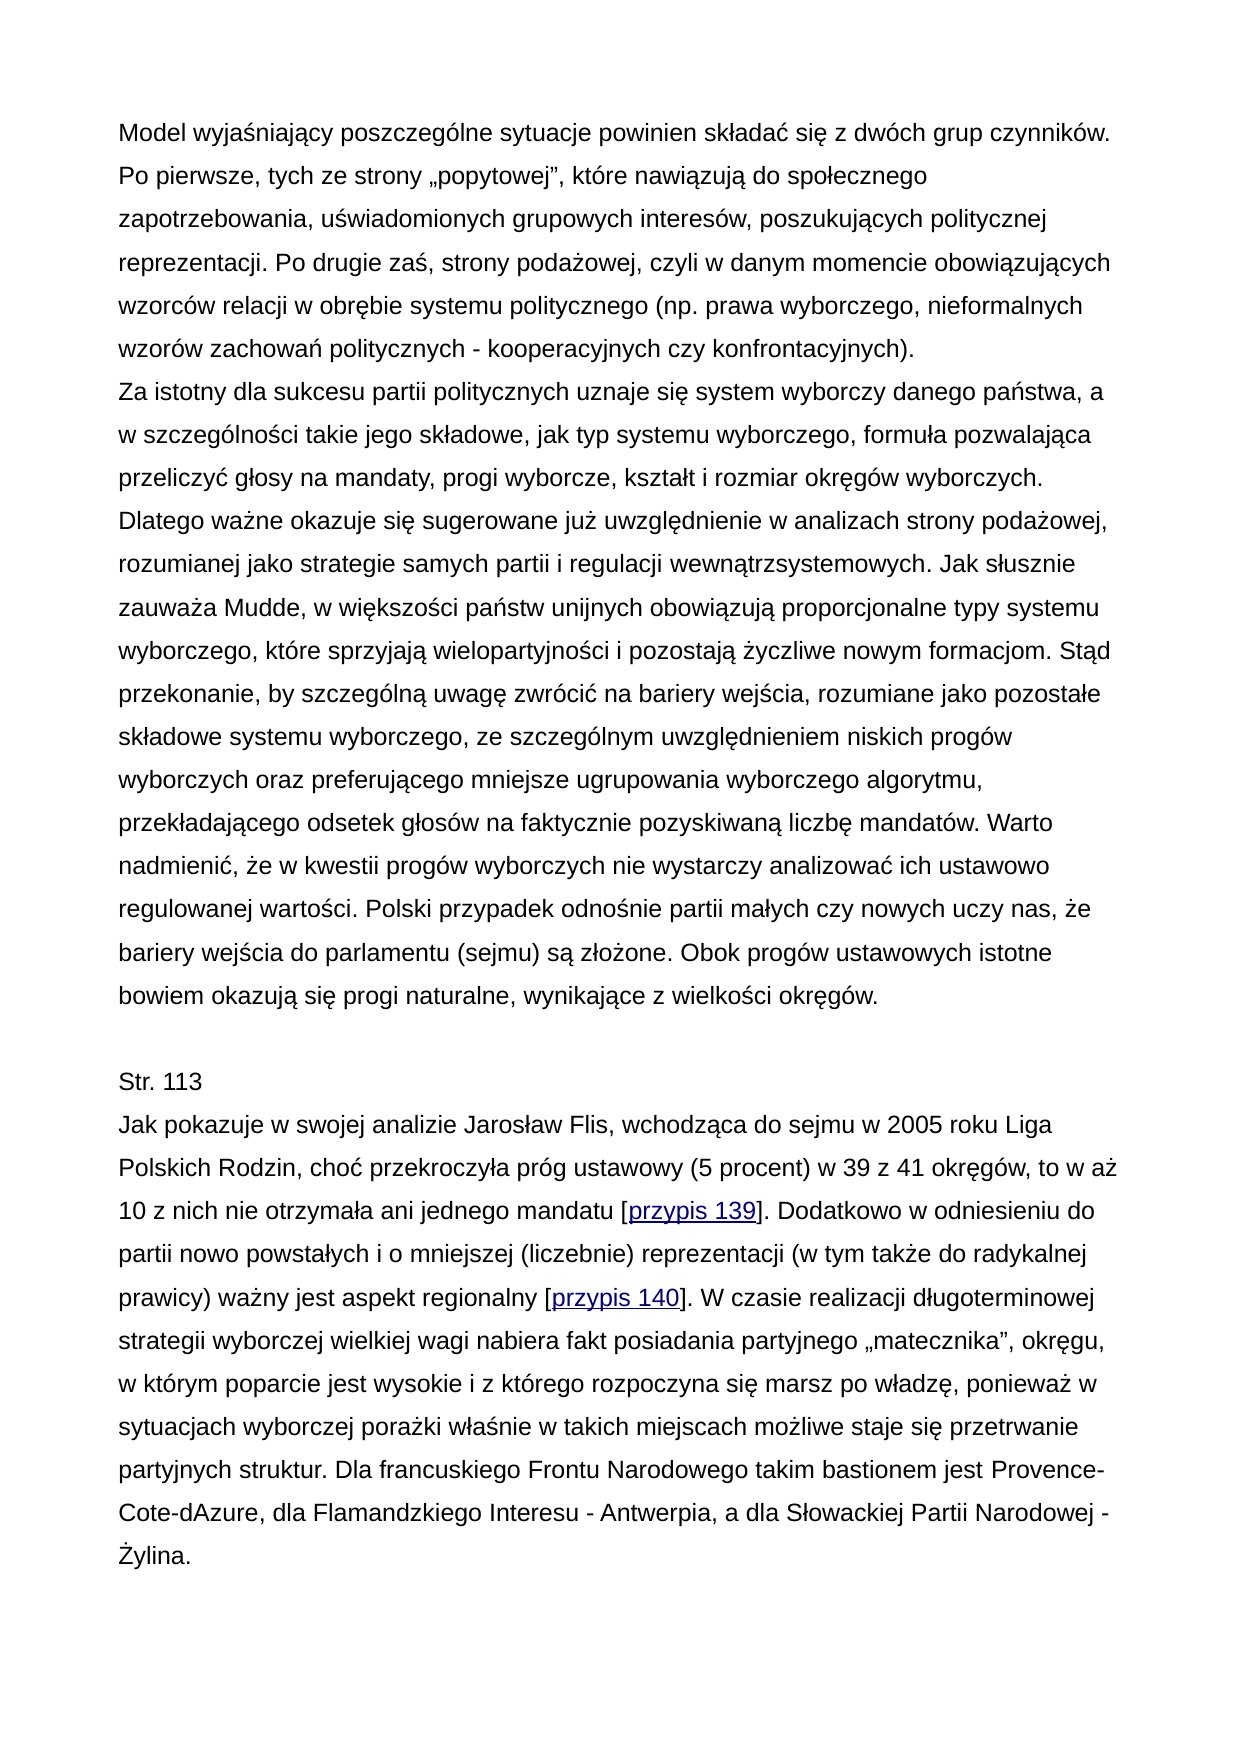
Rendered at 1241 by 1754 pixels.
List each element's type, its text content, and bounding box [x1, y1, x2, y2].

text Za istotny dla sukcesu partii politycznych uznaje się system wyborczy danego państwa, a w szczególności takie jego składowe, jak typ systemu wyborczego, formuła pozwalająca przeliczyć głosy na mandaty, progi wyborcze, kształt i rozmiar okręgów wyborczych. Dlatego ważne okazuje się sugerowane już uwzględnienie w analizach strony podażowej, rozumianej jako strategie samych partii i regulacji wewnątrzsystemowych. Jak słusznie zauważa Mudde, w większości państw unijnych obowiązują proporcjonalne typy systemu wyborczego, które sprzyjają wielopartyjności i pozostają życzliwe nowym formacjom. Stąd przekonanie, by szczególną uwagę zwrócić na bariery wejścia, rozumiane jako pozostałe składowe systemu wyborczego, ze szczególnym uwzględnieniem niskich progów wyborczych oraz preferującego mniejsze ugrupowania wyborczego algorytmu, przekładającego odsetek głosów na faktycznie pozyskiwaną liczbę mandatów. Warto nadmienić, że w kwestii progów wyborczych nie wystarczy analizować ich ustawowo regulowanej wartości. Polski przypadek odnośnie partii małych czy nowych uczy nas, że bariery wejścia do parlamentu (sejmu) są złożone. Obok progów ustawowych istotne bowiem okazują się progi naturalne, wynikające z wielkości okręgów. [118, 377, 1122, 1009]
text Jak pokazuje w swojej analizie Jarosław Flis, wchodząca do sejmu w 2005 roku Liga Polskich Rodzin, choć przekroczyła próg ustawowy (5 procent) w 39 z 41 okręgów, to w aż 10 z nich nie otrzymała ani jednego mandatu [przypis 139]. Dodatkowo w odniesieniu do partii nowo powstałych i o mniejszej (liczebnie) reprezentacji (w tym także do radykalnej prawicy) ważny jest aspekt regionalny [przypis 140]. W czasie realizacji długoterminowej strategii wyborczej wielkiej wagi nabiera fakt posiadania partyjnego „matecznika”, okręgu, w którym poparcie jest wysokie i z którego rozpoczyna się marsz po władzę, ponieważ w sytuacjach wyborczej porażki właśnie w takich miejscach możliwe staje się przetrwanie partyjnych struktur. Dla francuskiego Frontu Narodowego takim bastionem jest Provence-Cote-dAzure, dla Flamandzkiego Interesu - Antwerpia, a dla Słowackiej Partii Narodowej - Żylina. [118, 1110, 1122, 1570]
text Str. 113 [118, 1067, 1122, 1096]
text Model wyjaśniający poszczególne sytuacje powinien składać się z dwóch grup czynników. Po pierwsze, tych ze strony „popytowej”, które nawiązują do społecznego zapotrzebowania, uświadomionych grupowych interesów, poszukujących politycznej reprezentacji. Po drugie zaś, strony podażowej, czyli w danym momencie obowiązujących wzorców relacji w obrębie systemu politycznego (np. prawa wyborczego, nieformalnych wzorów zachowań politycznych - kooperacyjnych czy konfrontacyjnych). [118, 118, 1122, 362]
